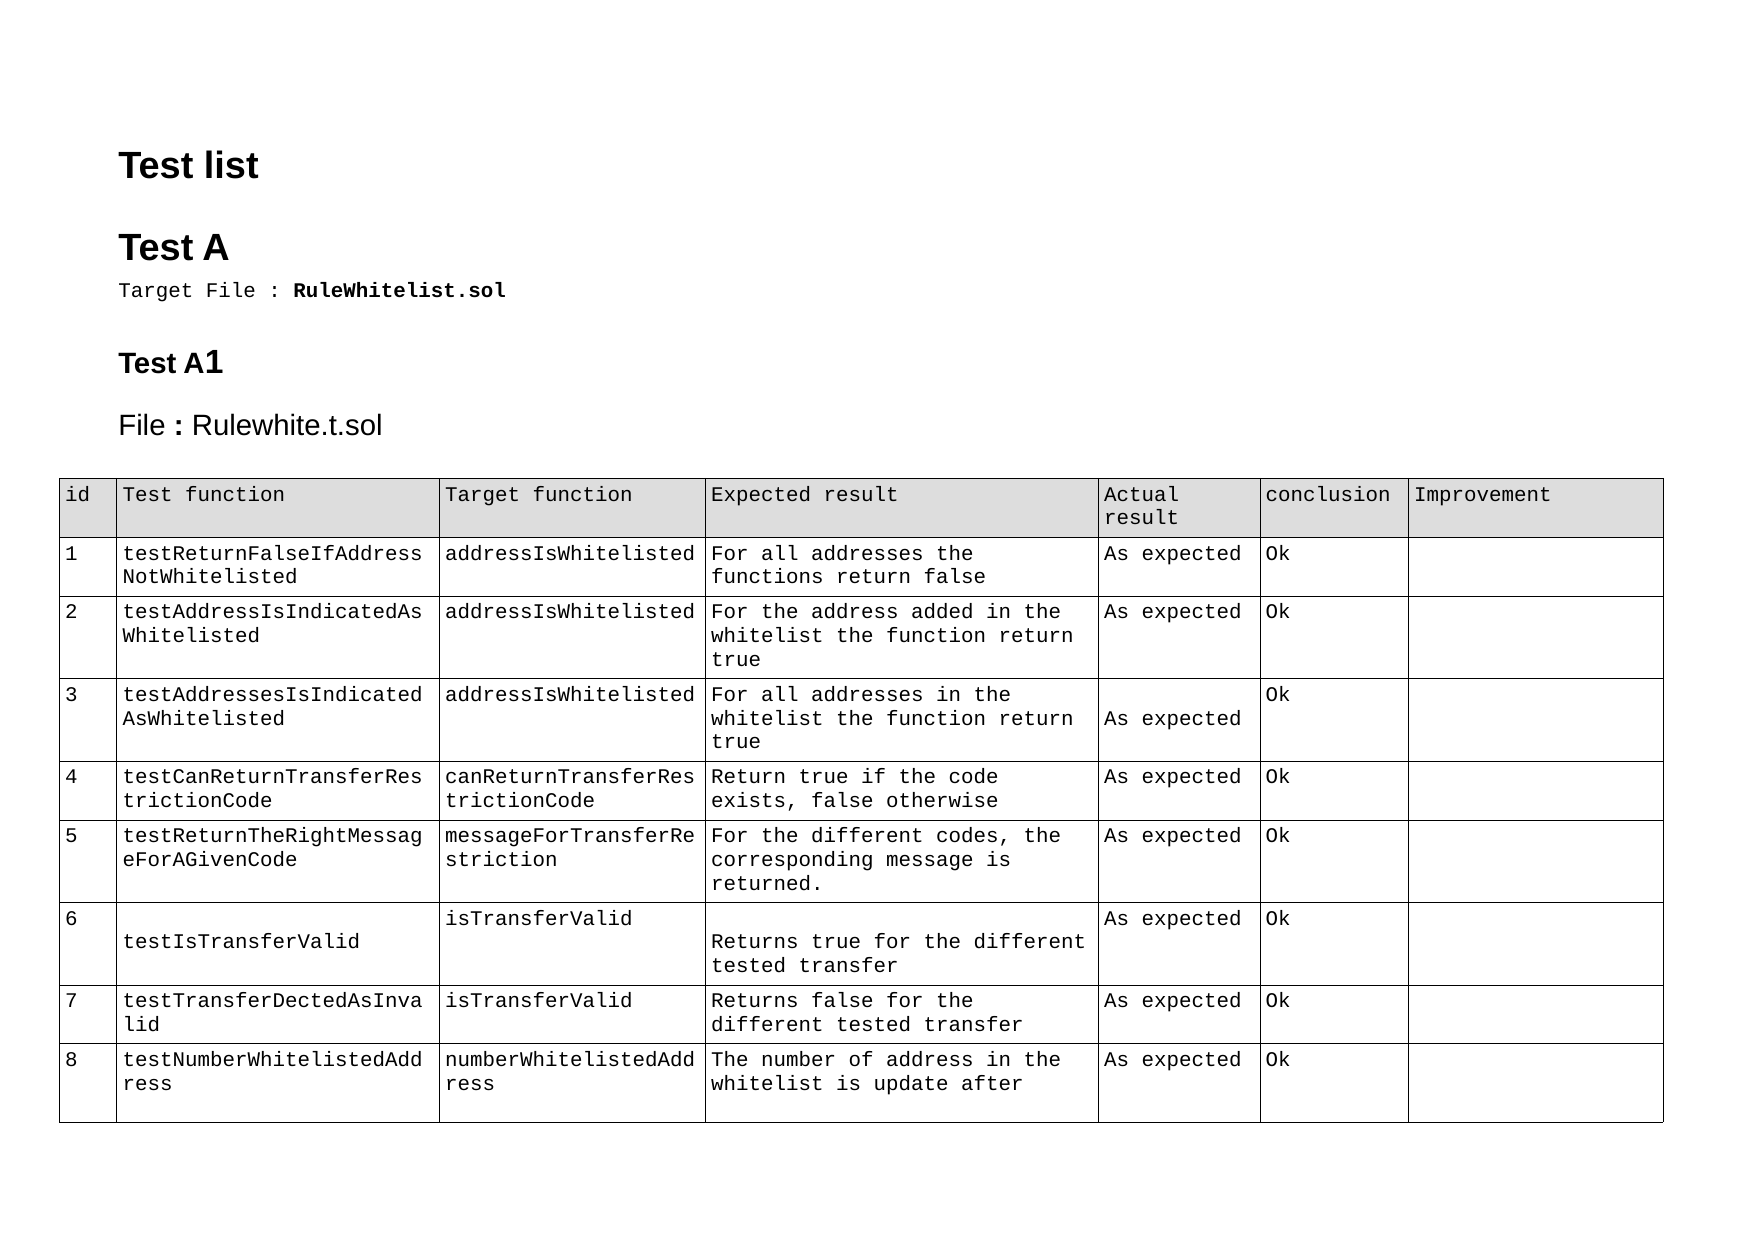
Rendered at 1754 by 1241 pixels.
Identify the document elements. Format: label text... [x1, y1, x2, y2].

table_header Target function [440, 479, 705, 537]
table_cell [1409, 986, 1663, 1043]
table_cell numberWhitelistedAddress [440, 1044, 705, 1122]
table_cell isTransferValid [440, 903, 705, 984]
table_cell Ok [1261, 821, 1408, 902]
table_cell 3 [60, 679, 116, 761]
table_cell [1409, 597, 1663, 678]
subtitle File : Rulewhite.t.sol [118, 408, 1636, 442]
table_header Test function [117, 479, 439, 537]
table_cell testNumberWhitelistedAddress [117, 1044, 439, 1122]
table_cell testAddressesIsIndicatedAsWhitelisted [117, 679, 439, 761]
table_cell testIsTransferValid [117, 903, 439, 984]
subtitle Test A [118, 224, 1636, 268]
table_cell Ok [1261, 903, 1408, 984]
table_cell testTransferDectedAsInvalid [117, 986, 439, 1043]
table_cell testCanReturnTransferRestrictionCode [117, 762, 439, 819]
table_cell As expected [1099, 903, 1260, 984]
table_cell As expected [1099, 1044, 1260, 1122]
table_cell As expected [1099, 679, 1260, 761]
table_cell [1409, 762, 1663, 819]
table_cell Ok [1261, 679, 1408, 761]
table_cell testReturnTheRightMessageForAGivenCode [117, 821, 439, 902]
table_cell The number of address in the whitelist is update after [706, 1044, 1098, 1122]
table_cell For the address added in the whitelist the function return true [706, 597, 1098, 678]
table_cell testReturnFalseIfAddressNotWhitelisted [117, 538, 439, 596]
table_cell Ok [1261, 538, 1408, 596]
table_cell For the different codes, the corresponding message is returned. [706, 821, 1098, 902]
table_cell [1409, 903, 1663, 984]
table_cell As expected [1099, 538, 1260, 596]
table_cell Ok [1261, 597, 1408, 678]
table_cell 6 [60, 903, 116, 984]
table_cell For all addresses the functions return false [706, 538, 1098, 596]
table_cell isTransferValid [440, 986, 705, 1043]
subtitle Test list [118, 143, 1636, 187]
table_cell As expected [1099, 597, 1260, 678]
table_cell Returns false for the different tested transfer [706, 986, 1098, 1043]
table_cell For all addresses in the whitelist the function return true [706, 679, 1098, 761]
table_cell [1409, 679, 1663, 761]
table_cell Ok [1261, 1044, 1408, 1122]
table_cell [1409, 821, 1663, 902]
table_cell As expected [1099, 986, 1260, 1043]
table_header id [60, 479, 116, 537]
table_cell As expected [1099, 762, 1260, 819]
table_cell addressIsWhitelisted [440, 538, 705, 596]
table_cell 4 [60, 762, 116, 819]
table_cell 8 [60, 1044, 116, 1122]
subtitle Test A1 [118, 342, 1636, 381]
text Target File : RuleWhitelist.sol [118, 280, 1636, 304]
table_header Expected result [706, 479, 1098, 537]
table_header Improvement [1409, 479, 1663, 537]
table_cell [1409, 538, 1663, 596]
table_cell 5 [60, 821, 116, 902]
table_cell Ok [1261, 762, 1408, 819]
table_cell 2 [60, 597, 116, 678]
table_cell addressIsWhitelisted [440, 679, 705, 761]
table_cell Returns true for the different tested transfer [706, 903, 1098, 984]
table_cell Ok [1261, 986, 1408, 1043]
table_cell 1 [60, 538, 116, 596]
table_header Actual result [1099, 479, 1260, 537]
table_cell addressIsWhitelisted [440, 597, 705, 678]
table_cell testAddressIsIndicatedAsWhitelisted [117, 597, 439, 678]
table_cell Return true if the code exists, false otherwise [706, 762, 1098, 819]
table_cell 7 [60, 986, 116, 1043]
table_header conclusion [1261, 479, 1408, 537]
table_cell messageForTransferRestriction [440, 821, 705, 902]
table_cell [1409, 1044, 1663, 1122]
table_cell canReturnTransferRestrictionCode [440, 762, 705, 819]
table_cell As expected [1099, 821, 1260, 902]
